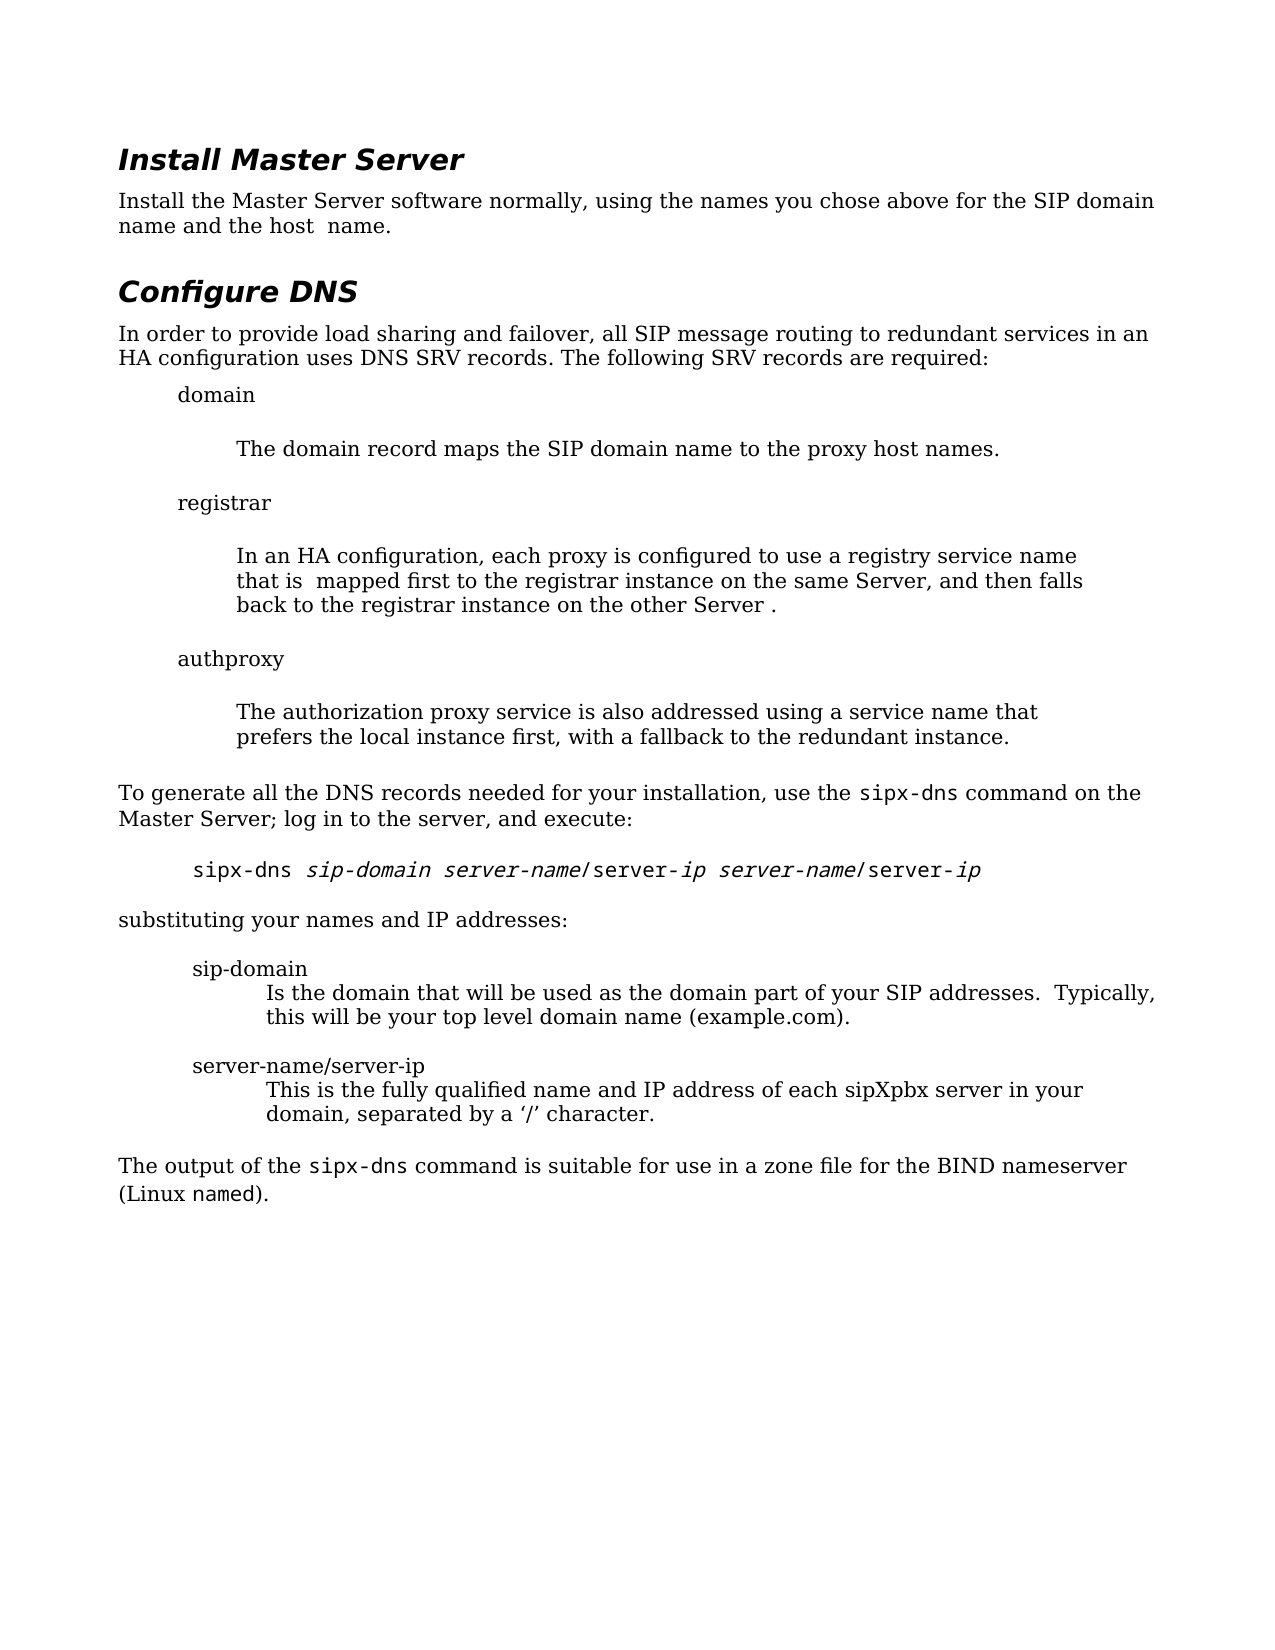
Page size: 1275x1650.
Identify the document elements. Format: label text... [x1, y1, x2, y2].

subtitle registrar [177, 491, 1098, 515]
text This is the fully qualified name and IP address of each sipXpbx server in your domain, separated by a ‘/’ character. [266, 1078, 1157, 1127]
text sipx-dns sip-domain server-name/server-ip server-name/server-ip [192, 855, 1157, 884]
text Is the domain that will be used as the domain part of your SIP addresses. Typically, this will be your top level domain name (example.com). [266, 981, 1157, 1029]
text To generate all the DNS records needed for your installation, use the sipx-dns command on the Master Server; log in to the server, and execute: [118, 778, 1157, 831]
subtitle domain [177, 383, 1098, 407]
subtitle Install Master Server [118, 143, 1157, 177]
subtitle Configure DNS [118, 276, 1157, 309]
text substituting your names and IP addresses: [118, 908, 1157, 932]
subtitle authproxy [177, 647, 1098, 671]
list The authorization proxy service is also addressed using a service name that prefers the local instance first, with a fallback to the redundant instance. [236, 700, 1098, 749]
text Install the Master Server software normally, using the names you chose above for the SIP domain name and the host name. [118, 189, 1157, 238]
text The output of the sipx-dns command is suitable for use in a zone file for the BIND nameserver (Linux named). [118, 1151, 1157, 1208]
text server-name/server-ip [192, 1054, 1157, 1078]
text sip-domain [192, 957, 1157, 981]
text In order to provide load sharing and failover, all SIP message routing to redundant services in an HA configuration uses DNS SRV records. The following SRV records are required: [118, 322, 1157, 371]
list The domain record maps the SIP domain name to the proxy host names. [236, 437, 1098, 461]
list In an HA configuration, each proxy is configured to use a registry service name that is mapped first to the registrar instance on the same Server, and then falls back to the registrar instance on the other Server . [236, 544, 1098, 617]
